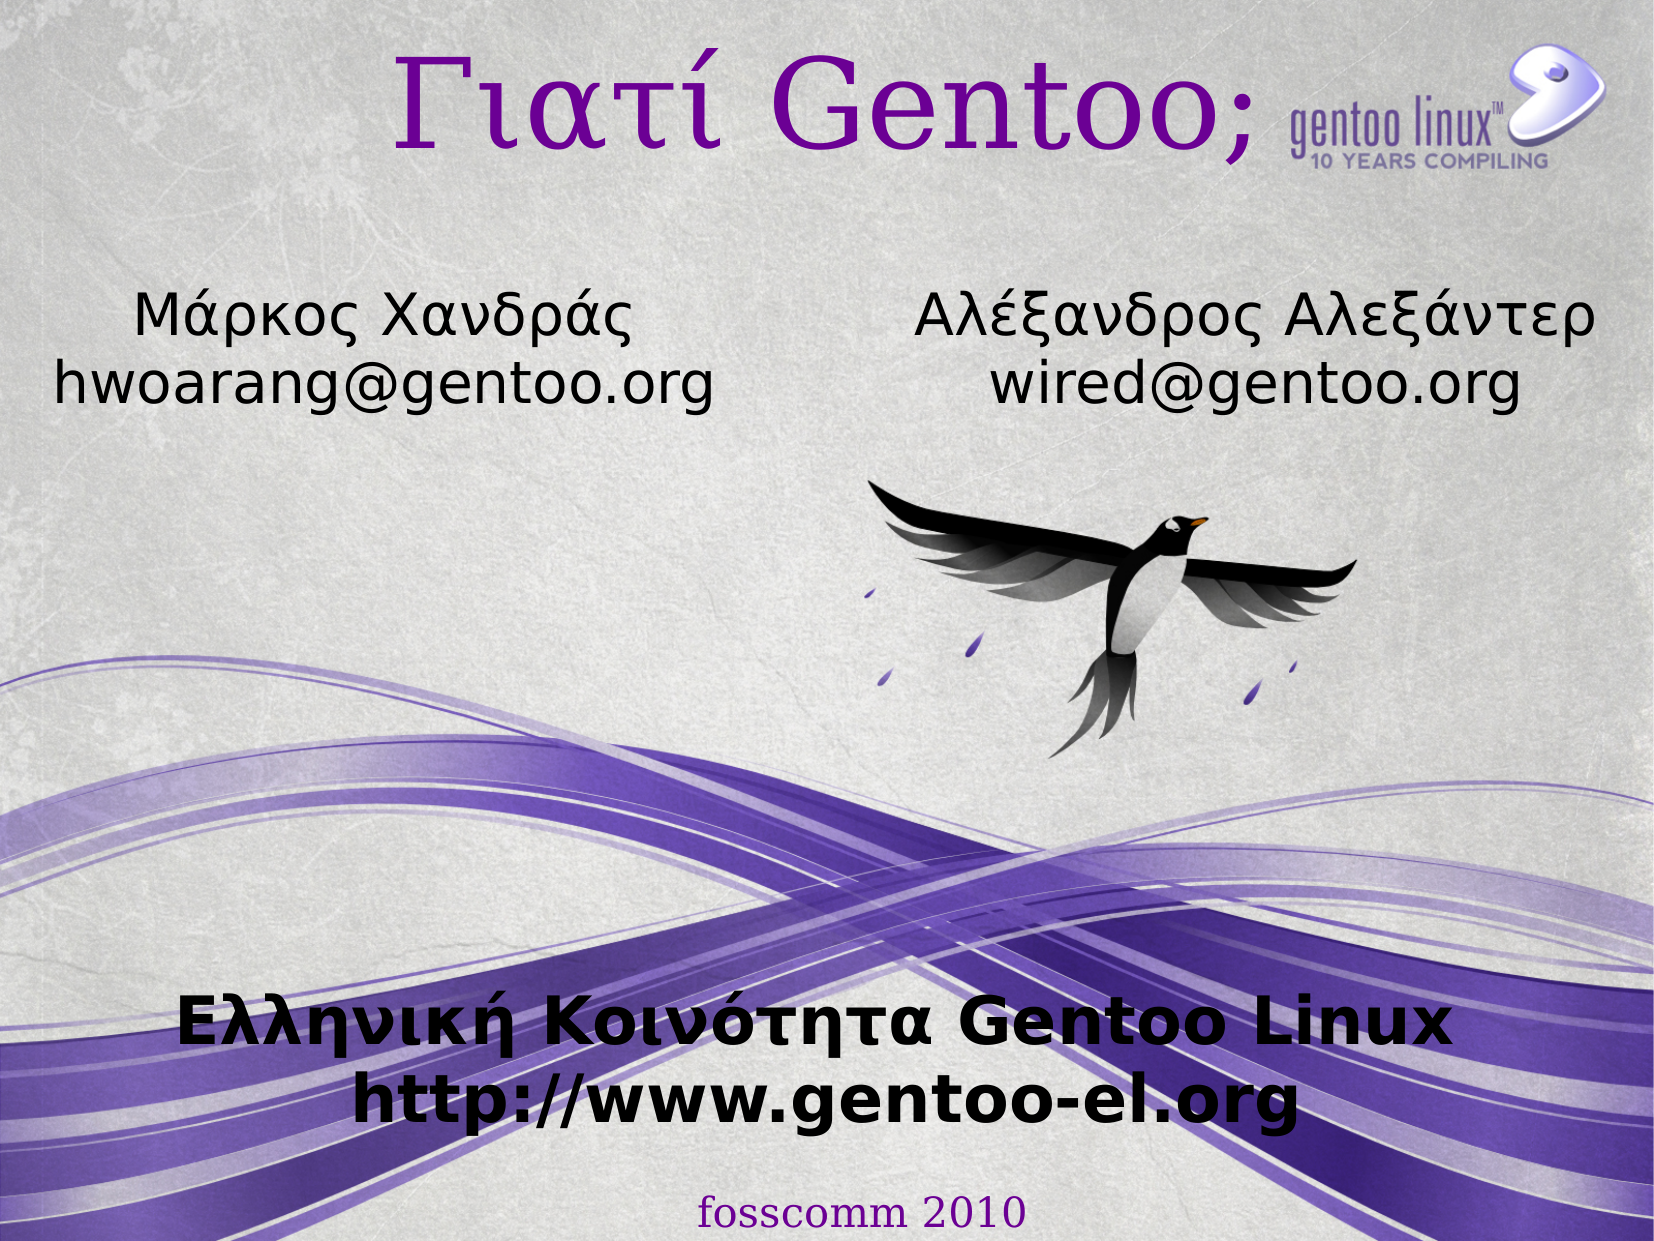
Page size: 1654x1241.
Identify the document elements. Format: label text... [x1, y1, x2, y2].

text_box Ελληνική Κοινότητα Gentoo Linux http://www.gentoo-el.org [159, 975, 1494, 1146]
text_box Αλέξανδρος Αλεξάντερ wired@gentoo.org [900, 274, 1617, 425]
picture [0, 0, 1654, 1241]
title Γιατί Gentoo; [82, 2, 1571, 210]
text_box Μάρκος Χανδράς hwoarang@gentoo.org [37, 274, 863, 425]
title fosscomm 2010 [562, 1189, 1163, 1238]
